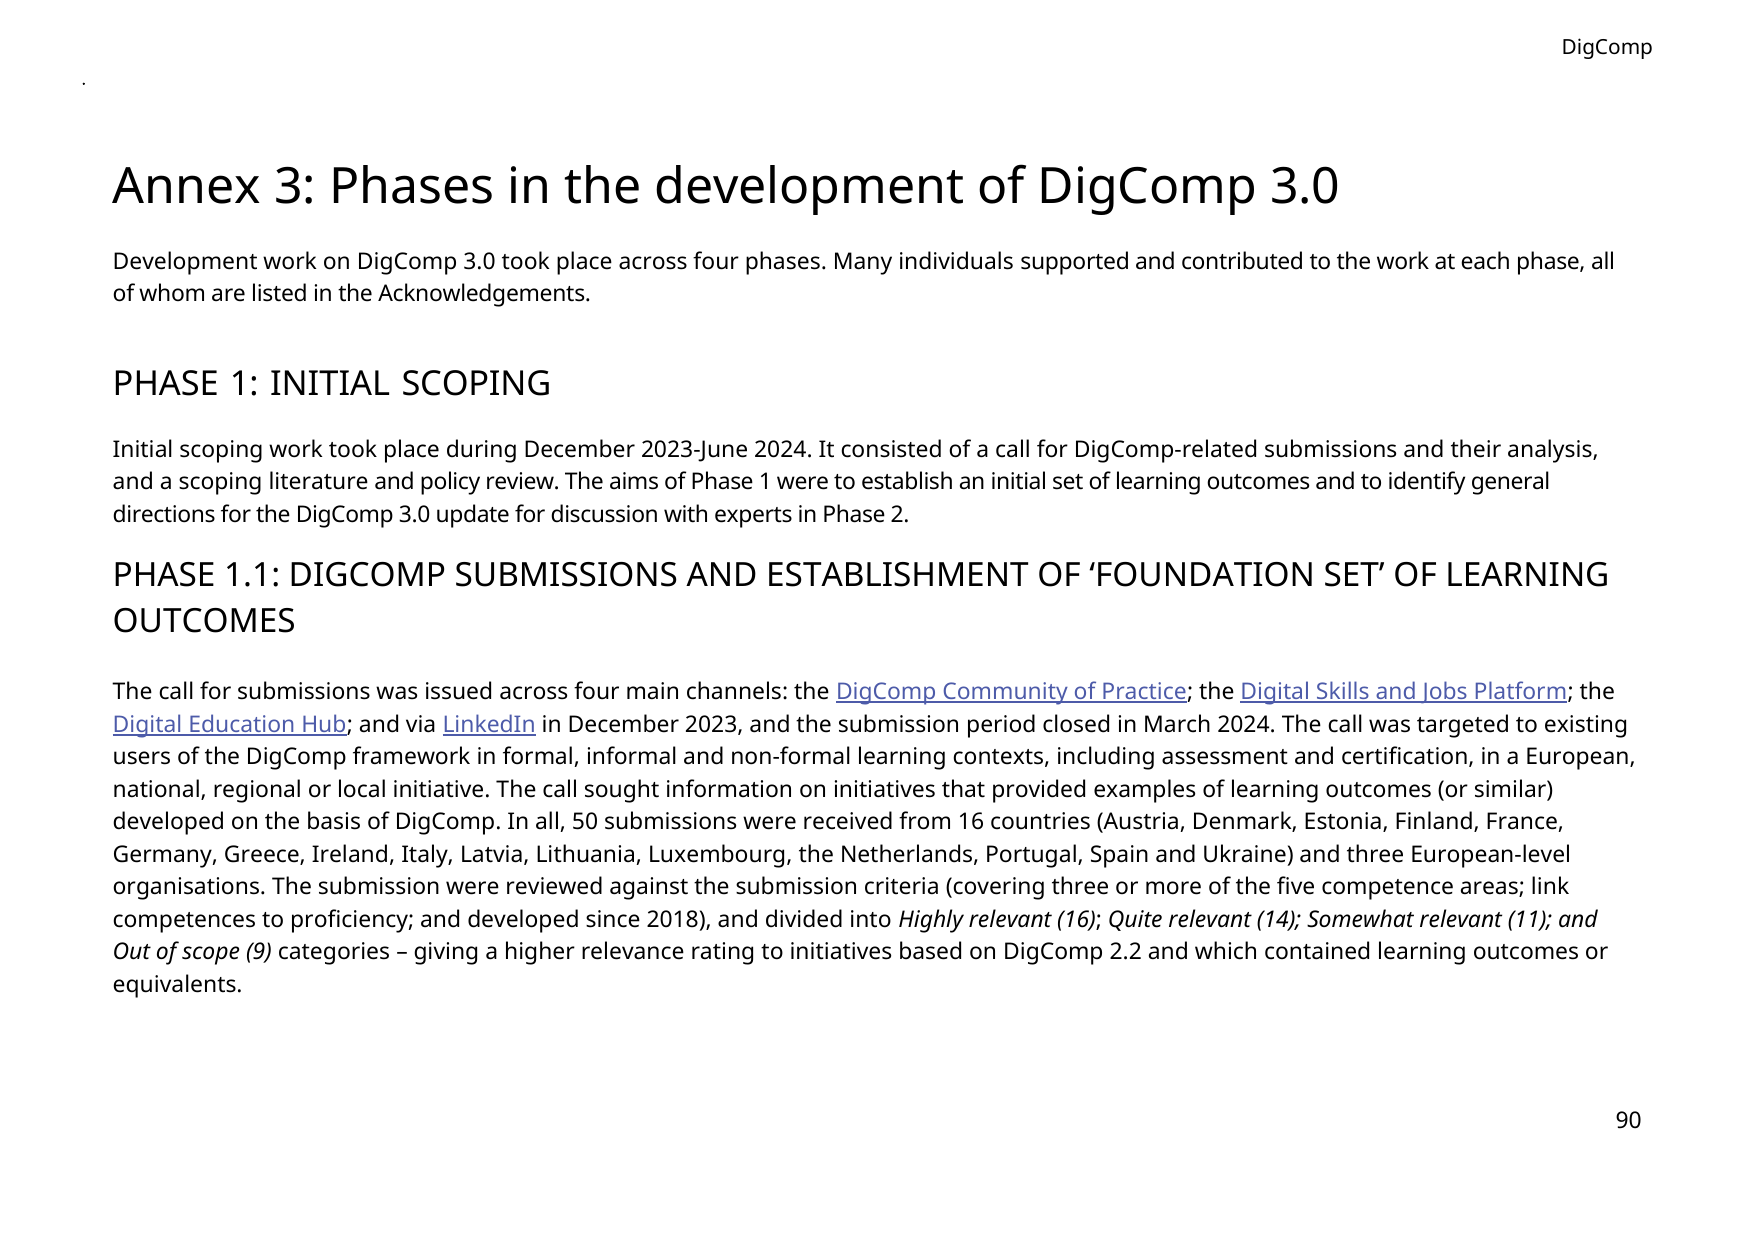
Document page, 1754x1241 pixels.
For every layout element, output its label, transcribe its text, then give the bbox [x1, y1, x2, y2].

text Development work on DigComp 3.0 took place across four phases. Many individuals supported and contributed to the work at each phase, all of whom are listed in the Acknowledgements. [112, 245, 1641, 308]
text Initial scoping work took place during December 2023-June 2024. It consisted of a call for DigComp-related submissions and their analysis, and a scoping literature and policy review. The aims of Phase 1 were to establish an initial set of learning outcomes and to identify general directions for the DigComp 3.0 update for discussion with experts in Phase 2. [112, 433, 1624, 529]
subtitle PHASE 1.1: DIGCOMP SUBMISSIONS AND ESTABLISHMENT OF ‘FOUNDATION SET’ OF LEARNING OUTCOMES [112, 551, 1641, 642]
subtitle PHASE 1: INITIAL SCOPING [112, 368, 1641, 403]
text The call for submissions was issued across four main channels: the DigComp Community of Practice; the Digital Skills and Jobs Platform; the Digital Education Hub; and via LinkedIn in December 2023, and the submission period closed in March 2024. The call was targeted to existing users of the DigComp framework in formal, informal and non-formal learning contexts, including assessment and certification, in a European, national, regional or local initiative. The call sought information on initiatives that provided examples of learning outcomes (or similar) developed on the basis of DigComp. In all, 50 submissions were received from 16 countries (Austria, Denmark, Estonia, Finland, France, Germany, Greece, Ireland, Italy, Latvia, Lithuania, Luxembourg, the Netherlands, Portugal, Spain and Ukraine) and three European-level organisations. The submission were reviewed against the submission criteria (covering three or more of the five competence areas; link competences to proficiency; and developed since 2018), and divided into Highly relevant (16); Quite relevant (14); Somewhat relevant (11); and Out of scope (9) categories – giving a higher relevance rating to initiatives based on DigComp 2.2 and which contained learning outcomes or equivalents. [112, 675, 1637, 999]
subtitle Annex 3: Phases in the development of DigComp 3.0 [112, 150, 1641, 218]
